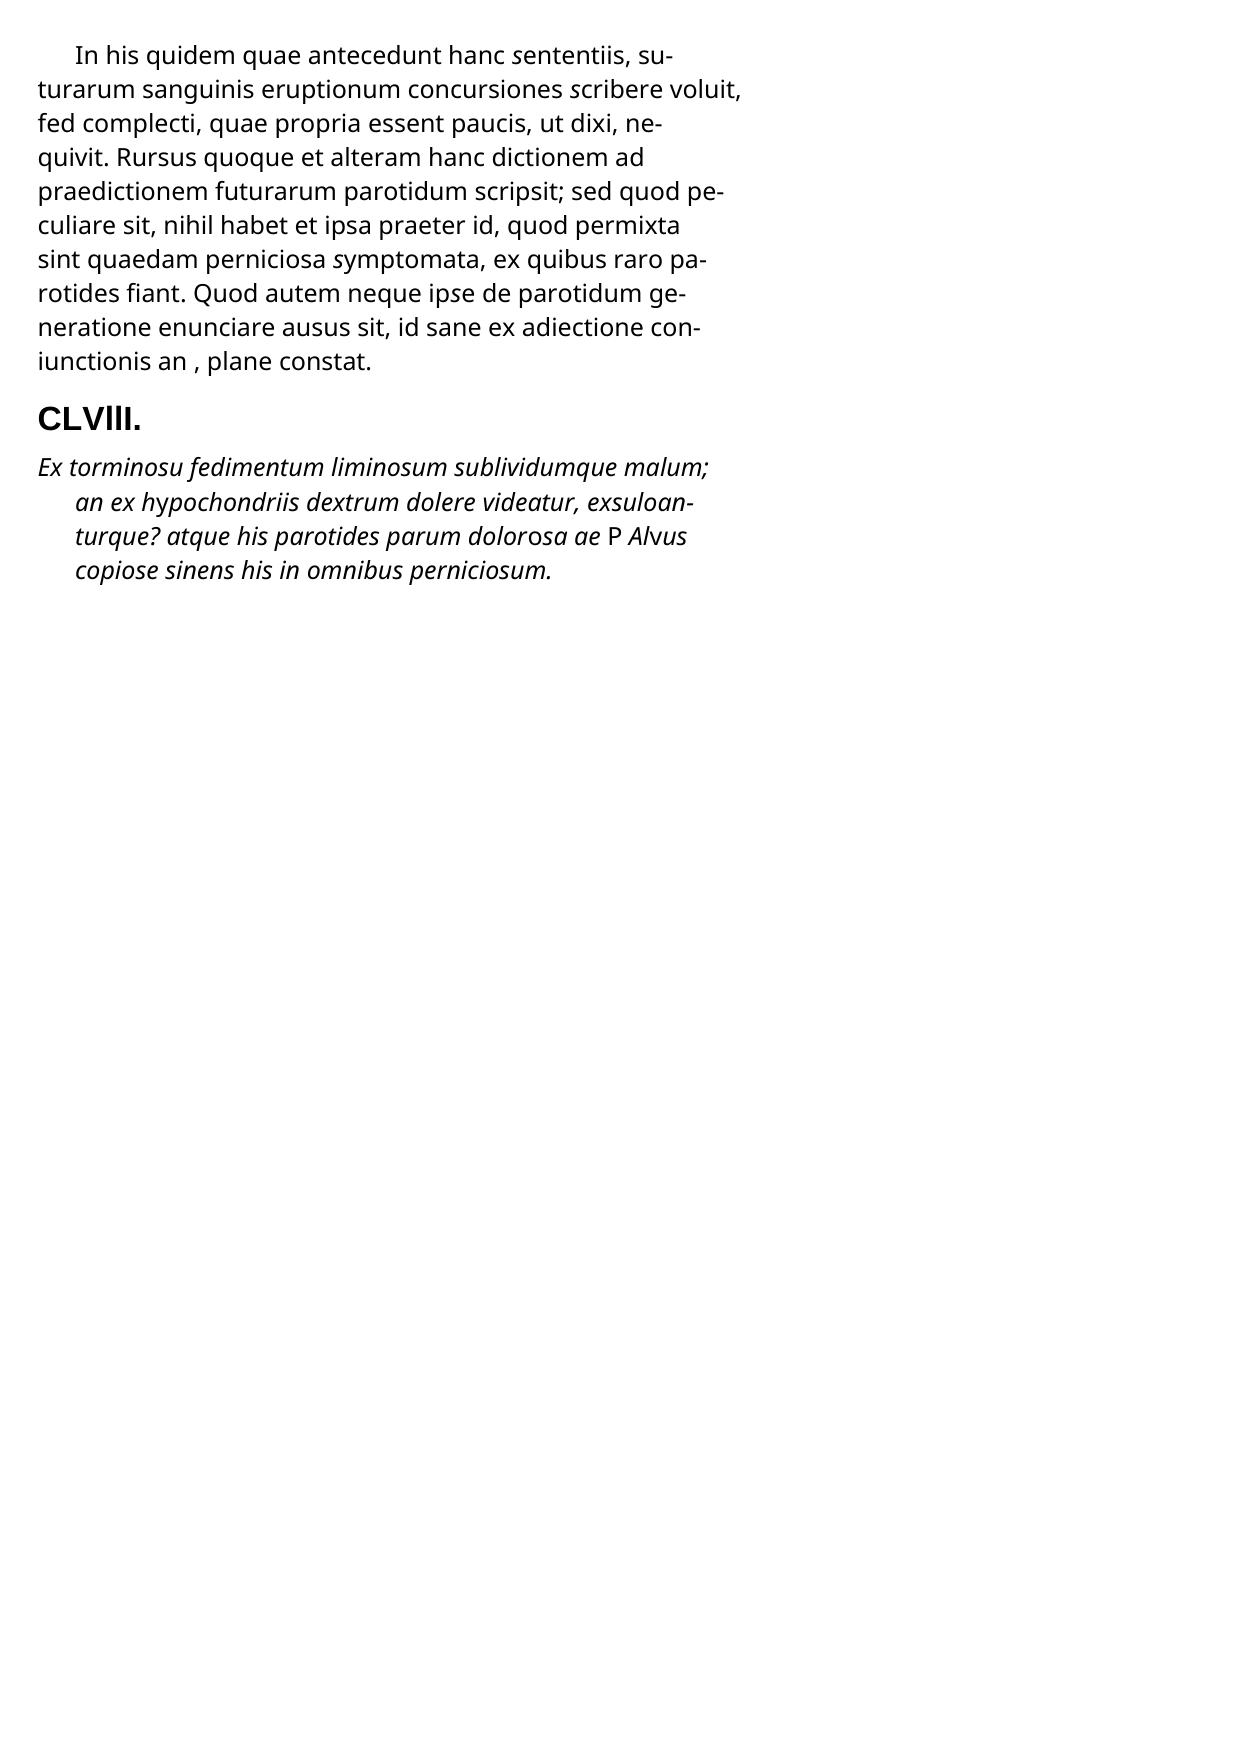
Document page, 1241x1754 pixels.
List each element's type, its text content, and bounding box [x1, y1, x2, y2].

subtitle CLVllI. [37, 399, 1203, 438]
text Ex torminosu fedimentum liminosum sublividumque malum; an ex hypochondriis dextrum dolere videatur, exsuloan- turque? atque his parotides parum dolorosa ae P Alvus copiose sinens his in omnibus perniciosum. [37, 450, 1203, 586]
text In his quidem quae antecedunt hanc sententiis, su- turarum sanguinis eruptionum concursiones scribere voluit, fed complecti, quae propria essent paucis, ut dixi, ne- quivit. Rursus quoque et alteram hanc dictionem ad praedictionem futurarum parotidum scripsit; sed quod pe- culiare sit, nihil habet et ipsa praeter id, quod permixta sint quaedam perniciosa symptomata, ex quibus raro pa- rotides fiant. Quod autem neque ipse de parotidum ge- neratione enunciare ausus sit, id sane ex adiectione con- iunctionis an , plane constat. [37, 37, 1203, 378]
